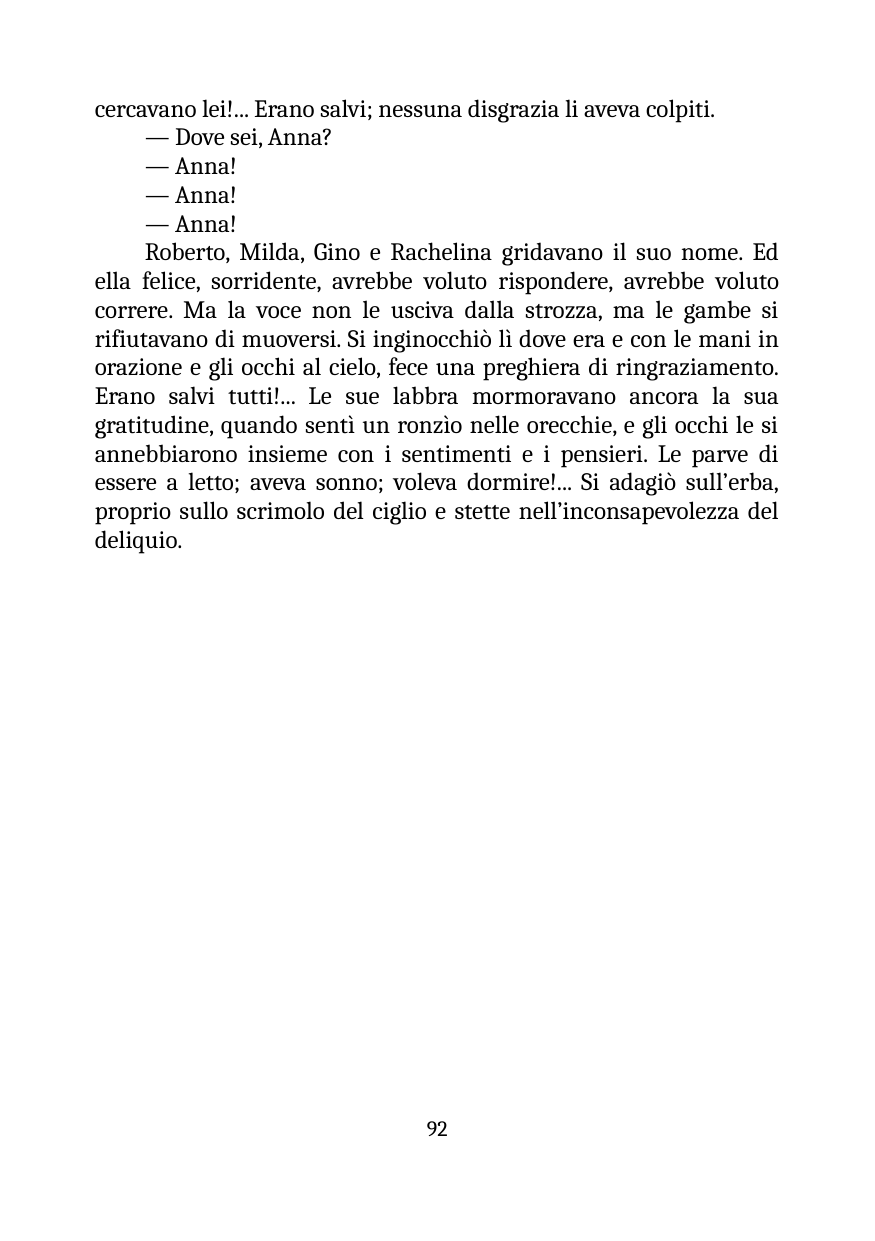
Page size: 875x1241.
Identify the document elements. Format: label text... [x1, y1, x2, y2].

text Roberto, Milda, Gino e Rachelina gridavano il suo nome. Ed ella felice, sorridente, avrebbe voluto rispondere, avrebbe voluto correre. Ma la voce non le usciva dalla strozza, ma le gambe si rifiutavano di muoversi. Si inginocchiò lì dove era e con le mani in orazione e gli occhi al cielo, fece una preghiera di ringraziamento. Erano salvi tutti!... Le sue labbra mormoravano ancora la sua gratitudine, quando sentì un ronzìo nelle orecchie, e gli occhi le si annebbiarono insieme con i sentimenti e i pensieri. Le parve di essere a letto; aveva sonno; voleva dormire!... Si adagiò sull’erba, proprio sullo scrimolo del ciglio e stette nell’inconsapevolezza del deliquio. [94, 238, 779, 554]
text cercavano lei!... Erano salvi; nessuna disgrazia li aveva colpiti. [94, 94, 779, 123]
text — Anna! [94, 209, 779, 238]
text — Dove sei, Anna? [94, 123, 779, 152]
text — Anna! [94, 152, 779, 181]
text — Anna! [94, 181, 779, 209]
